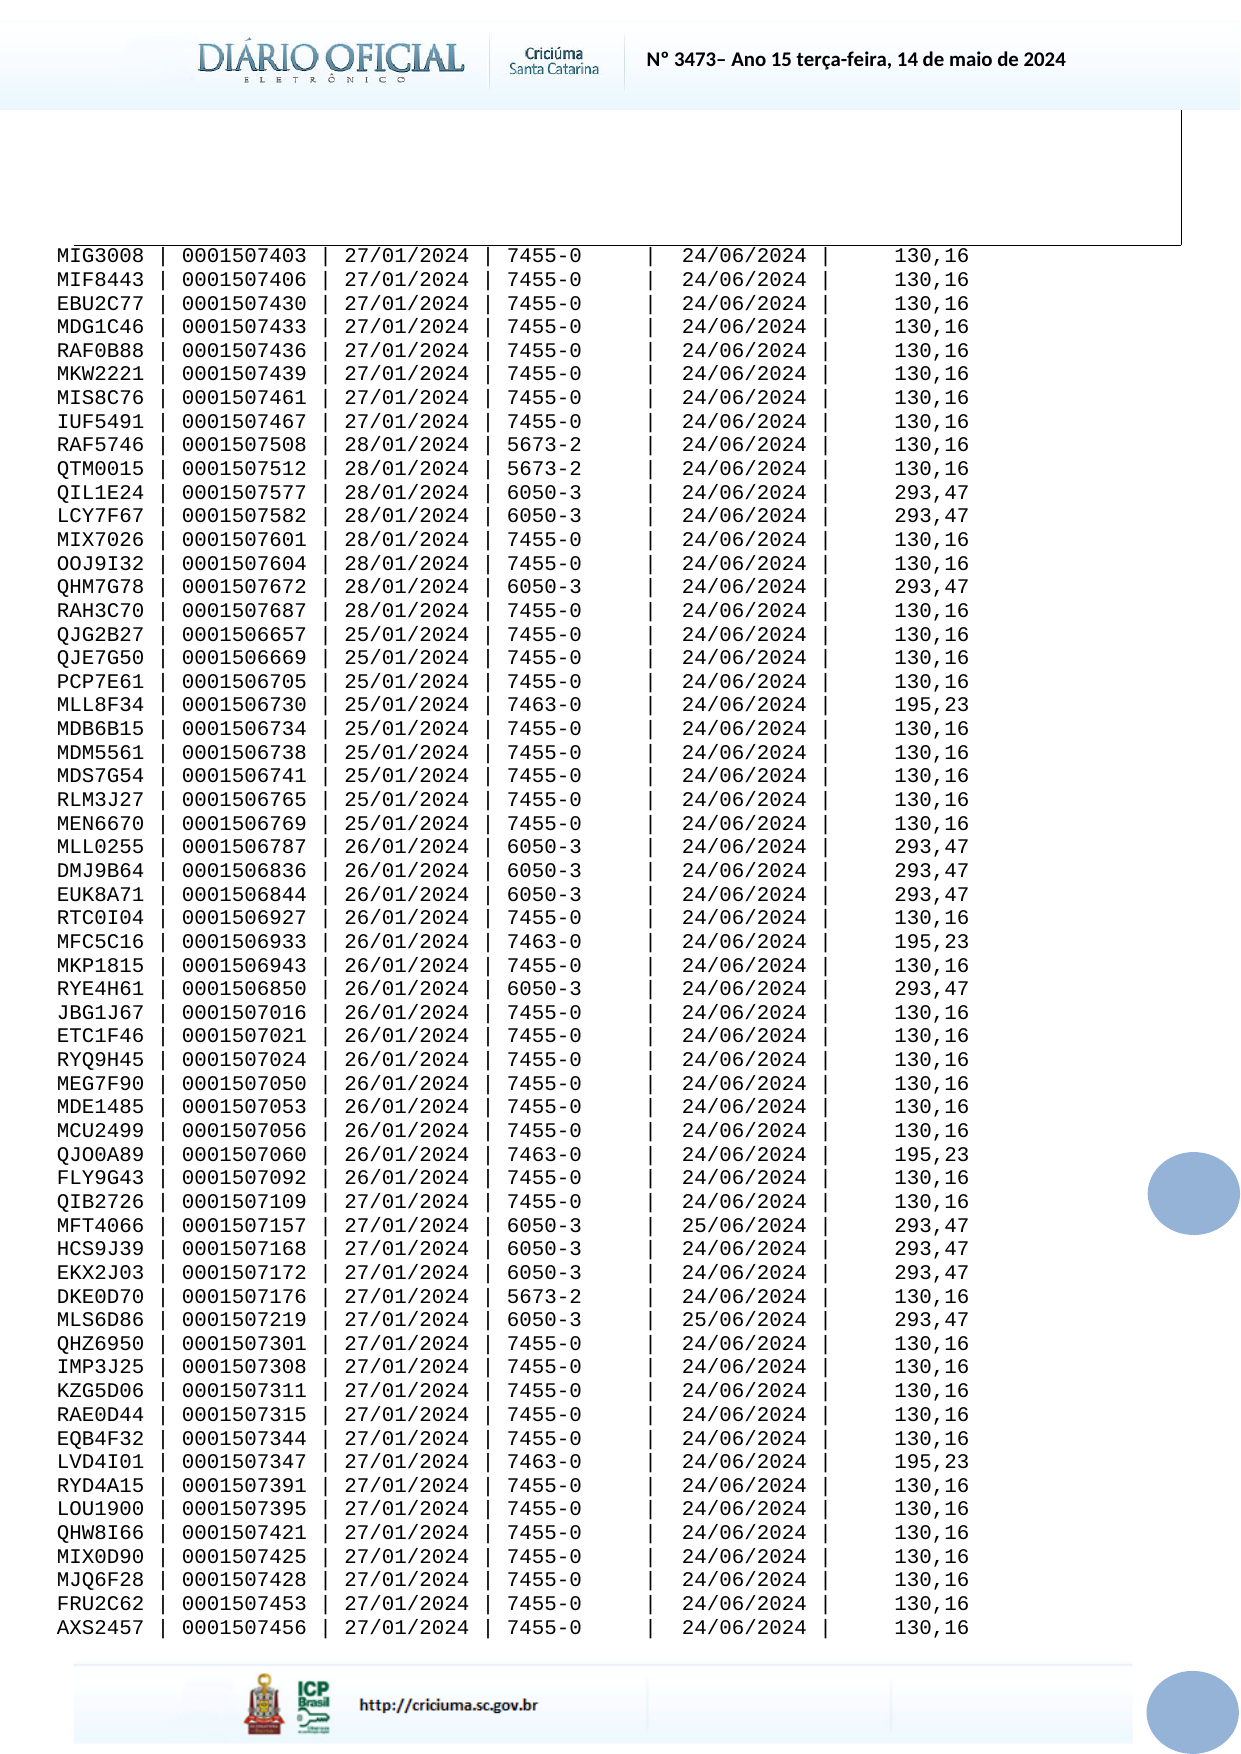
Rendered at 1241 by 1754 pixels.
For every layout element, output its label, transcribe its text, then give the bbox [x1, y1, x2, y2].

text RAH3C70 | 0001507687 | 28/01/2024 | 7455-0 | 24/06/2024 | 130,16 [44, 600, 1181, 623]
text AXS2457 | 0001507456 | 27/01/2024 | 7455-0 | 24/06/2024 | 130,16 [44, 1617, 1181, 1640]
text QIL1E24 | 0001507577 | 28/01/2024 | 6050-3 | 24/06/2024 | 293,47 [44, 482, 1181, 505]
text ETC1F46 | 0001507021 | 26/01/2024 | 7455-0 | 24/06/2024 | 130,16 [44, 1026, 1181, 1049]
text MKP1815 | 0001506943 | 26/01/2024 | 7455-0 | 24/06/2024 | 130,16 [44, 954, 1181, 978]
text EKX2J03 | 0001507172 | 27/01/2024 | 6050-3 | 24/06/2024 | 293,47 [44, 1262, 1181, 1286]
text LVD4I01 | 0001507347 | 27/01/2024 | 7463-0 | 24/06/2024 | 195,23 [44, 1451, 1181, 1475]
text RAE0D44 | 0001507315 | 27/01/2024 | 7455-0 | 24/06/2024 | 130,16 [44, 1404, 1181, 1427]
text QTM0015 | 0001507512 | 28/01/2024 | 5673-2 | 24/06/2024 | 130,16 [44, 458, 1181, 482]
text MFT4066 | 0001507157 | 27/01/2024 | 6050-3 | 25/06/2024 | 293,47 [44, 1215, 1181, 1238]
text MFC5C16 | 0001506933 | 26/01/2024 | 7463-0 | 24/06/2024 | 195,23 [44, 931, 1181, 954]
text MLL0255 | 0001506787 | 26/01/2024 | 6050-3 | 24/06/2024 | 293,47 [44, 836, 1181, 860]
text QIB2726 | 0001507109 | 27/01/2024 | 7455-0 | 24/06/2024 | 130,16 [44, 1191, 1153, 1215]
text DKE0D70 | 0001507176 | 27/01/2024 | 5673-2 | 24/06/2024 | 130,16 [44, 1286, 1181, 1309]
text MDE1485 | 0001507053 | 26/01/2024 | 7455-0 | 24/06/2024 | 130,16 [44, 1096, 1181, 1120]
text RTC0I04 | 0001506927 | 26/01/2024 | 7455-0 | 24/06/2024 | 130,16 [44, 907, 1181, 931]
text QHM7G78 | 0001507672 | 28/01/2024 | 6050-3 | 24/06/2024 | 293,47 [44, 576, 1181, 600]
text QJE7G50 | 0001506669 | 25/01/2024 | 7455-0 | 24/06/2024 | 130,16 [44, 647, 1181, 671]
text MIS8C76 | 0001507461 | 27/01/2024 | 7455-0 | 24/06/2024 | 130,16 [44, 387, 1181, 411]
text QHW8I66 | 0001507421 | 27/01/2024 | 7455-0 | 24/06/2024 | 130,16 [44, 1522, 1181, 1546]
text RAF5746 | 0001507508 | 28/01/2024 | 5673-2 | 24/06/2024 | 130,16 [44, 434, 1181, 458]
text MDM5561 | 0001506738 | 25/01/2024 | 7455-0 | 24/06/2024 | 130,16 [44, 742, 1181, 765]
text PCP7E61 | 0001506705 | 25/01/2024 | 7455-0 | 24/06/2024 | 130,16 [44, 671, 1181, 694]
text MDB6B15 | 0001506734 | 25/01/2024 | 7455-0 | 24/06/2024 | 130,16 [44, 718, 1181, 742]
text MIG3008 | 0001507403 | 27/01/2024 | 7455-0 | 24/06/2024 | 130,16 [44, 245, 1181, 269]
text QJG2B27 | 0001506657 | 25/01/2024 | 7455-0 | 24/06/2024 | 130,16 [44, 623, 1181, 647]
text MEN6670 | 0001506769 | 25/01/2024 | 7455-0 | 24/06/2024 | 130,16 [44, 813, 1181, 836]
text FLY9G43 | 0001507092 | 26/01/2024 | 7455-0 | 24/06/2024 | 130,16 [44, 1167, 1157, 1191]
text MKW2221 | 0001507439 | 27/01/2024 | 7455-0 | 24/06/2024 | 130,16 [44, 363, 1181, 387]
text LOU1900 | 0001507395 | 27/01/2024 | 7455-0 | 24/06/2024 | 130,16 [44, 1498, 1181, 1522]
text RYQ9H45 | 0001507024 | 26/01/2024 | 7455-0 | 24/06/2024 | 130,16 [44, 1049, 1181, 1073]
text FRU2C62 | 0001507453 | 27/01/2024 | 7455-0 | 24/06/2024 | 130,16 [44, 1593, 1181, 1617]
text QJO0A89 | 0001507060 | 26/01/2024 | 7463-0 | 24/06/2024 | 195,23 [44, 1144, 1181, 1167]
text RLM3J27 | 0001506765 | 25/01/2024 | 7455-0 | 24/06/2024 | 130,16 [44, 789, 1181, 813]
text MIF8443 | 0001507406 | 27/01/2024 | 7455-0 | 24/06/2024 | 130,16 [44, 269, 1181, 292]
text EBU2C77 | 0001507430 | 27/01/2024 | 7455-0 | 24/06/2024 | 130,16 [44, 292, 1181, 316]
text DMJ9B64 | 0001506836 | 26/01/2024 | 6050-3 | 24/06/2024 | 293,47 [44, 860, 1181, 884]
text LCY7F67 | 0001507582 | 28/01/2024 | 6050-3 | 24/06/2024 | 293,47 [44, 505, 1181, 529]
text OOJ9I32 | 0001507604 | 28/01/2024 | 7455-0 | 24/06/2024 | 130,16 [44, 553, 1181, 576]
text HCS9J39 | 0001507168 | 27/01/2024 | 6050-3 | 24/06/2024 | 293,47 [44, 1238, 1181, 1262]
text MJQ6F28 | 0001507428 | 27/01/2024 | 7455-0 | 24/06/2024 | 130,16 [44, 1569, 1181, 1593]
text IMP3J25 | 0001507308 | 27/01/2024 | 7455-0 | 24/06/2024 | 130,16 [44, 1357, 1181, 1380]
text MEG7F90 | 0001507050 | 26/01/2024 | 7455-0 | 24/06/2024 | 130,16 [44, 1073, 1181, 1096]
text EQB4F32 | 0001507344 | 27/01/2024 | 7455-0 | 24/06/2024 | 130,16 [44, 1427, 1181, 1451]
text MCU2499 | 0001507056 | 26/01/2024 | 7455-0 | 24/06/2024 | 130,16 [44, 1120, 1181, 1144]
text RYD4A15 | 0001507391 | 27/01/2024 | 7455-0 | 24/06/2024 | 130,16 [44, 1475, 1181, 1498]
text IUF5491 | 0001507467 | 27/01/2024 | 7455-0 | 24/06/2024 | 130,16 [44, 411, 1181, 434]
text KZG5D06 | 0001507311 | 27/01/2024 | 7455-0 | 24/06/2024 | 130,16 [44, 1380, 1181, 1404]
text MLL8F34 | 0001506730 | 25/01/2024 | 7463-0 | 24/06/2024 | 195,23 [44, 694, 1181, 718]
text MDG1C46 | 0001507433 | 27/01/2024 | 7455-0 | 24/06/2024 | 130,16 [44, 316, 1181, 340]
text QHZ6950 | 0001507301 | 27/01/2024 | 7455-0 | 24/06/2024 | 130,16 [44, 1333, 1181, 1357]
text MDS7G54 | 0001506741 | 25/01/2024 | 7455-0 | 24/06/2024 | 130,16 [44, 765, 1181, 789]
text JBG1J67 | 0001507016 | 26/01/2024 | 7455-0 | 24/06/2024 | 130,16 [44, 1002, 1181, 1026]
text RAF0B88 | 0001507436 | 27/01/2024 | 7455-0 | 24/06/2024 | 130,16 [44, 340, 1181, 363]
text MLS6D86 | 0001507219 | 27/01/2024 | 6050-3 | 25/06/2024 | 293,47 [44, 1309, 1181, 1333]
text EUK8A71 | 0001506844 | 26/01/2024 | 6050-3 | 24/06/2024 | 293,47 [44, 884, 1181, 907]
text MIX7026 | 0001507601 | 28/01/2024 | 7455-0 | 24/06/2024 | 130,16 [44, 529, 1181, 553]
text MIX0D90 | 0001507425 | 27/01/2024 | 7455-0 | 24/06/2024 | 130,16 [44, 1546, 1181, 1569]
text RYE4H61 | 0001506850 | 26/01/2024 | 6050-3 | 24/06/2024 | 293,47 [44, 978, 1181, 1002]
